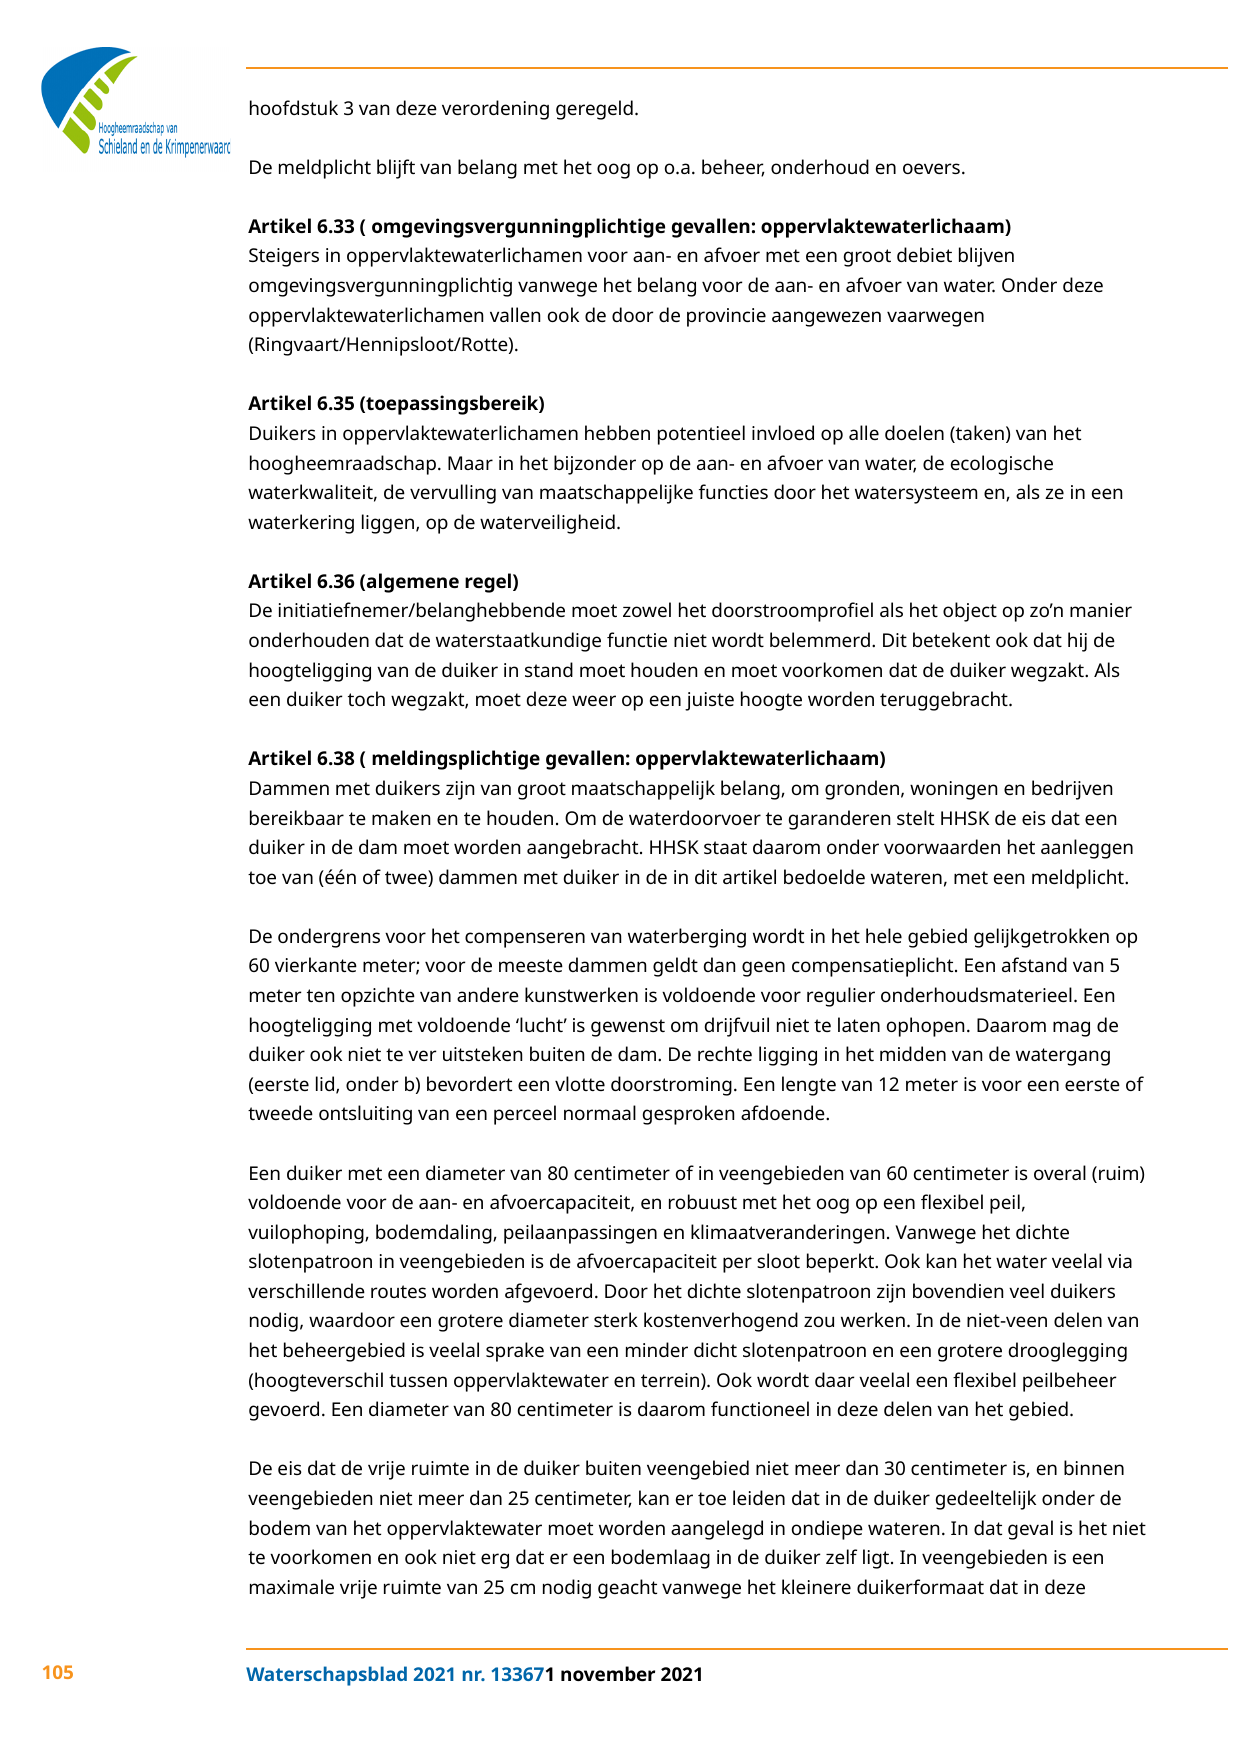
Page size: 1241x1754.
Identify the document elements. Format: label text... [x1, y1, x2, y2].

text De ondergrens voor het compenseren van waterberging wordt in het hele gebied gelijkgetrokken op 60 vierkante meter; voor de meeste dammen geldt dan geen compensatieplicht. Een afstand van 5 meter ten opzichte van andere kunstwerken is voldoende voor regulier onderhoudsmaterieel. Een hoogteligging met voldoende ‘lucht’ is gewenst om drijfvuil niet te laten ophopen. Daarom mag de duiker ook niet te ver uitsteken buiten de dam. De rechte ligging in het midden van de watergang (eerste lid, onder b) bevordert een vlotte doorstroming. Een lengte van 12 meter is voor een eerste of tweede ontsluiting van een perceel normaal gesproken afdoende. [248, 923, 1152, 1126]
text Dammen met duikers zijn van groot maatschappelijk belang, om gronden, woningen en bedrijven bereikbaar te maken en te houden. Om de waterdoorvoer te garanderen stelt HHSK de eis dat een duiker in de dam moet worden aangebracht. HHSK staat daarom onder voorwaarden het aanleggen toe van (één of twee) dammen met duiker in de in dit artikel bedoelde wateren, met een meldplicht. [248, 775, 1152, 890]
text Artikel 6.38 ( meldingsplichtige gevallen: oppervlaktewaterlichaam) [248, 746, 1152, 771]
text De initiatiefnemer/belanghebbende moet zowel het doorstroomprofiel als het object op zo’n manier onderhouden dat de waterstaatkundige functie niet wordt belemmerd. Dit betekent ook dat hij de hoogteligging van de duiker in stand moet houden en moet voorkomen dat de duiker wegzakt. Als een duiker toch wegzakt, moet deze weer op een juiste hoogte worden teruggebracht. [248, 598, 1152, 712]
text Een duiker met een diameter van 80 centimeter of in veengebieden van 60 centimeter is overal (ruim) voldoende voor de aan- en afvoercapaciteit, en robuust met het oog op een flexibel peil, vuilophoping, bodemdaling, peilaanpassingen en klimaatveranderingen. Vanwege het dichte slotenpatroon in veengebieden is de afvoercapaciteit per sloot beperkt. Ook kan het water veelal via verschillende routes worden afgevoerd. Door het dichte slotenpatroon zijn bovendien veel duikers nodig, waardoor een grotere diameter sterk kostenverhogend zou werken. In de niet-veen delen van het beheergebied is veelal sprake van een minder dicht slotenpatroon en een grotere drooglegging (hoogteverschil tussen oppervlaktewater en terrein). Ook wordt daar veelal een flexibel peilbeheer gevoerd. Een diameter van 80 centimeter is daarom functioneel in deze delen van het gebied. [248, 1160, 1152, 1422]
picture [41, 47, 231, 172]
text hoofdstuk 3 van deze verordening geregeld. [248, 95, 1152, 121]
text Artikel 6.33 ( omgevingsvergunningplichtige gevallen: oppervlaktewaterlichaam) [248, 213, 1152, 239]
text Artikel 6.35 (toepassingsbereik) [248, 391, 1152, 416]
text De eis dat de vrije ruimte in de duiker buiten veengebied niet meer dan 30 centimeter is, en binnen veengebieden niet meer dan 25 centimeter, kan er toe leiden dat in de duiker gedeeltelijk onder de bodem van het oppervlaktewater moet worden aangelegd in ondiepe wateren. In dat geval is het niet te voorkomen en ook niet erg dat er een bodemlaag in de duiker zelf ligt. In veengebieden is een maximale vrije ruimte van 25 cm nodig geacht vanwege het kleinere duikerformaat dat in deze [248, 1456, 1152, 1600]
text Duikers in oppervlaktewaterlichamen hebben potentieel invloed op alle doelen (taken) van het hoogheemraadschap. Maar in het bijzonder op de aan- en afvoer van water, de ecologische waterkwaliteit, de vervulling van maatschappelijke functies door het watersysteem en, als ze in een waterkering liggen, op de waterveiligheid. [248, 420, 1152, 535]
text Steigers in oppervlaktewaterlichamen voor aan- en afvoer met een groot debiet blijven omgevingsvergunningplichtig vanwege het belang voor de aan- en afvoer van water. Onder deze oppervlaktewaterlichamen vallen ook de door de provincie aangewezen vaarwegen (Ringvaart/Hennipsloot/Rotte). [248, 243, 1152, 357]
text De meldplicht blijft van belang met het oog op o.a. beheer, onderhoud en oevers. [248, 154, 1152, 180]
text Artikel 6.36 (algemene regel) [248, 568, 1152, 594]
